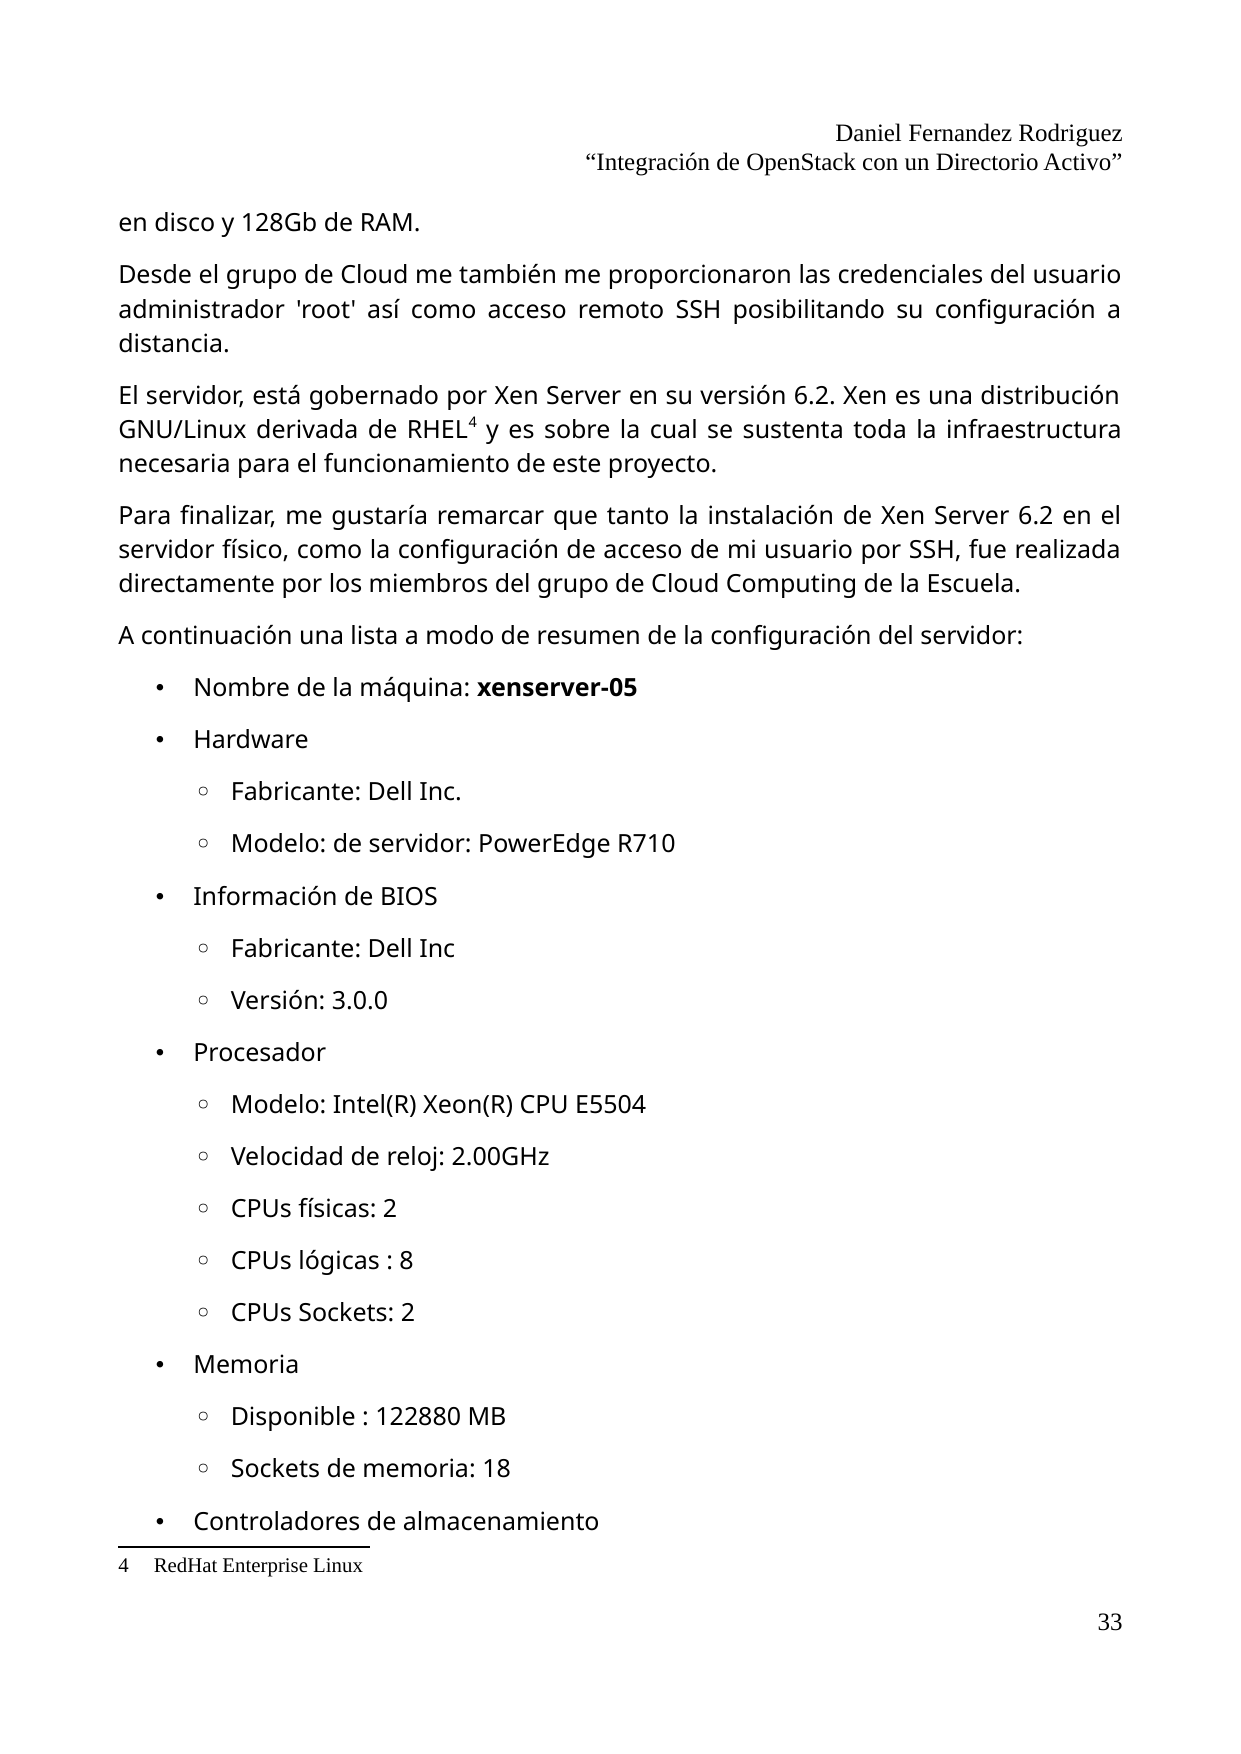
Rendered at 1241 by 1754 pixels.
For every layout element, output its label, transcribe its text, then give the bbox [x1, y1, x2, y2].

list Versión: 3.0.0 [193, 982, 1122, 1016]
list CPUs lógicas : 8 [193, 1243, 1122, 1277]
text en disco y 128Gb de RAM. [118, 205, 1122, 239]
list Memoria [156, 1347, 1122, 1381]
text Para finalizar, me gustaría remarcar que tanto la instalación de Xen Server 6.2 en el servidor físico, como la configuración de acceso de mi usuario por SSH, fue realizada directamente por los miembros del grupo de Cloud Computing de la Escuela. [118, 498, 1122, 600]
list Fabricante: Dell Inc [193, 930, 1122, 964]
list Sockets de memoria: 18 [193, 1451, 1122, 1485]
text El servidor, está gobernado por Xen Server en su versión 6.2. Xen es una distribución GNU/Linux derivada de RHEL y es sobre la cual se sustenta toda la infraestructura necesaria para el funcionamiento de este proyecto. [118, 377, 1122, 479]
list Procesador [156, 1034, 1122, 1068]
text Desde el grupo de Cloud me también me proporcionaron las credenciales del usuario administrador 'root' así como acceso remoto SSH posibilitando su configuración a distancia. [118, 257, 1122, 359]
list Fabricante: Dell Inc. [193, 774, 1122, 808]
list Velocidad de reloj: 2.00GHz [193, 1139, 1122, 1173]
list Controladores de almacenamiento [156, 1503, 1122, 1537]
list CPUs físicas: 2 [193, 1191, 1122, 1225]
text RedHat Enterprise Linux [118, 1553, 1122, 1577]
list Hardware [156, 722, 1122, 756]
list Modelo: Intel(R) Xeon(R) CPU E5504 [193, 1087, 1122, 1121]
list Nombre de la máquina: xenserver-05 [156, 670, 1122, 704]
list Disponible : 122880 MB [193, 1399, 1122, 1433]
list Modelo: de servidor: PowerEdge R710 [193, 826, 1122, 860]
text A continuación una lista a modo de resumen de la configuración del servidor: [118, 618, 1122, 652]
list Información de BIOS [156, 878, 1122, 912]
list CPUs Sockets: 2 [193, 1295, 1122, 1329]
